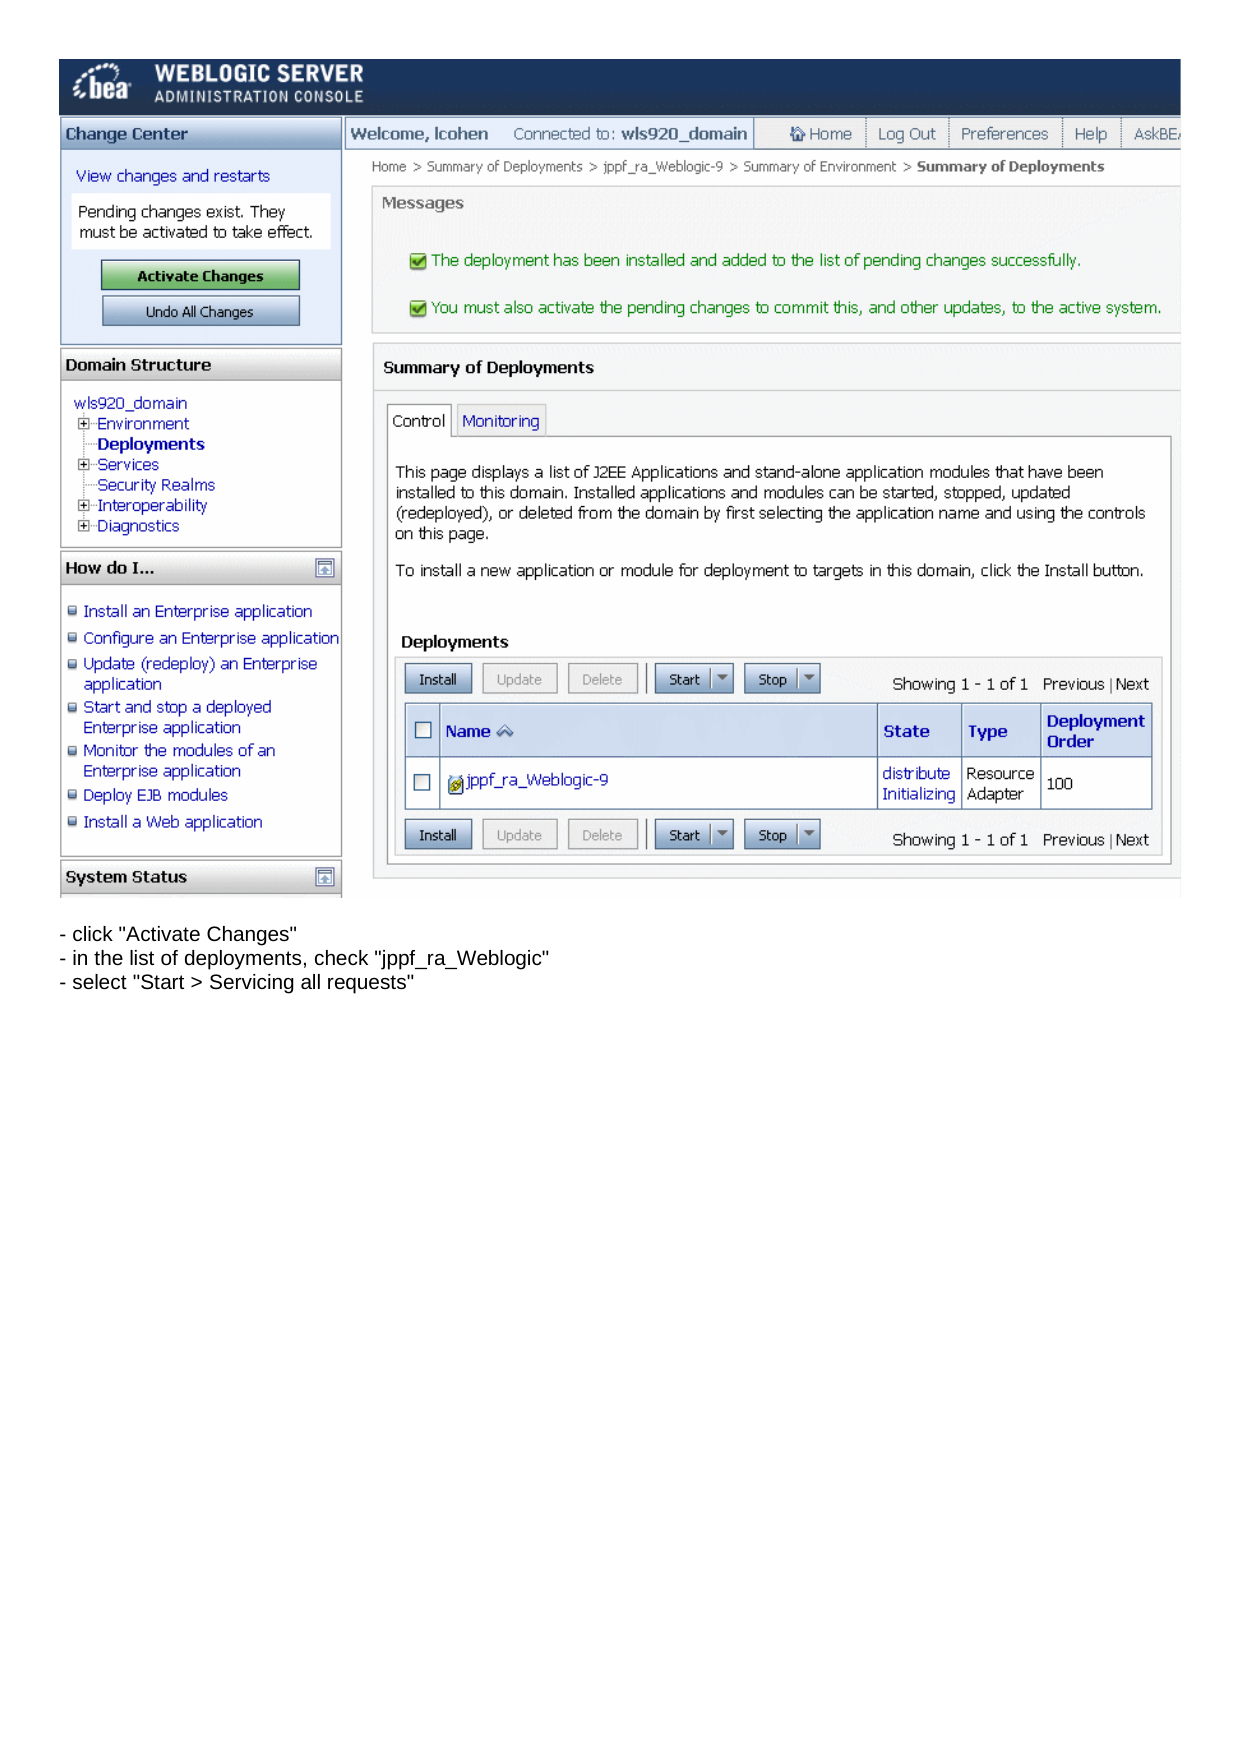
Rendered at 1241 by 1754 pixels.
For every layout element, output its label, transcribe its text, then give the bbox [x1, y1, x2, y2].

text - select "Start > Servicing all requests" [59, 970, 1181, 994]
picture [59, 59, 1182, 898]
text - click "Activate Changes" [59, 922, 1181, 946]
text - in the list of deployments, check "jppf_ra_Weblogic" [59, 946, 1181, 970]
